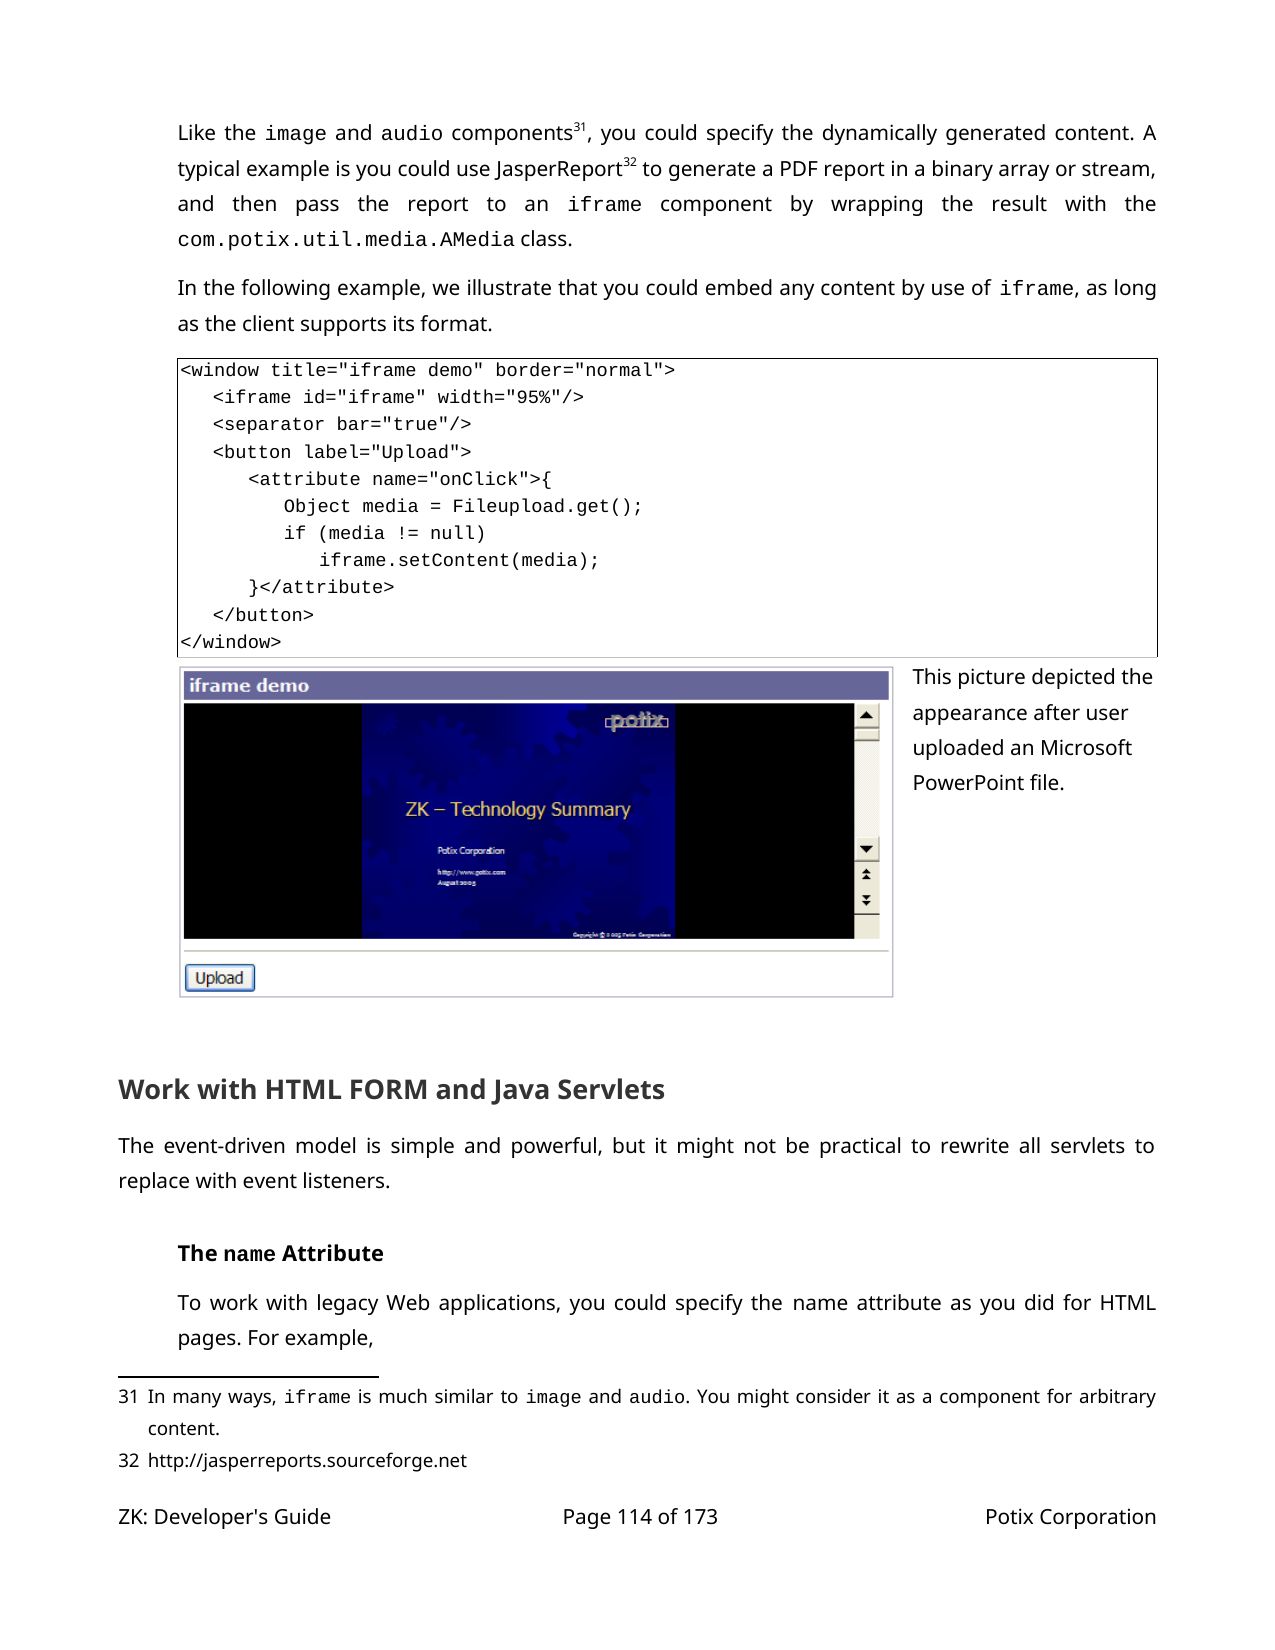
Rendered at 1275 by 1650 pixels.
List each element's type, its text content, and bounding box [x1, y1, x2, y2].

text In the following example, we illustrate that you could embed any content by use of iframe, as long as the client supports its format. [177, 273, 1157, 337]
picture [177, 662, 898, 1001]
subtitle The name Attribute [177, 1237, 1157, 1267]
text In many ways, iframe is much similar to image and audio. You might consider it as a component for arbitrary content. [118, 1383, 1157, 1441]
text The event-driven model is simple and powerful, but it might not be practical to rewrite all servlets to replace with event listeners. [118, 1131, 1157, 1195]
text http://jasperreports.sourceforge.net [118, 1447, 1157, 1473]
text <separator bar="true"/> [178, 412, 1157, 437]
text </window> [178, 630, 1157, 657]
text <attribute name="onClick">{ [178, 467, 1157, 491]
table_header [898, 663, 912, 1000]
text </button> [178, 603, 1157, 627]
text if (media != null) [178, 521, 1157, 545]
text <button label="Upload"> [178, 439, 1157, 464]
text <iframe id="iframe" width="95%"/> [178, 385, 1157, 409]
text Object media = Fileupload.get(); [178, 494, 1157, 518]
text }</attribute> [178, 575, 1157, 600]
table_header This picture depicted the appearance after user uploaded an Microsoft PowerPoint file. [912, 663, 1156, 1000]
text To work with legacy Web applications, you could specify the name attribute as you did for HTML pages. For example, [177, 1288, 1157, 1352]
text Like the image and audio components, you could specify the dynamically generated content. A typical example is you could use JasperReport to generate a PDF report in a binary array or stream, and then pass the report to an iframe component by wrapping the result with the com.potix.util.media.AMedia class. [177, 118, 1157, 253]
text <window title="iframe demo" border="normal"> [178, 359, 1157, 382]
text iframe.setContent(media); [178, 548, 1157, 572]
subtitle Work with HTML FORM and Java Servlets [118, 1071, 1157, 1108]
